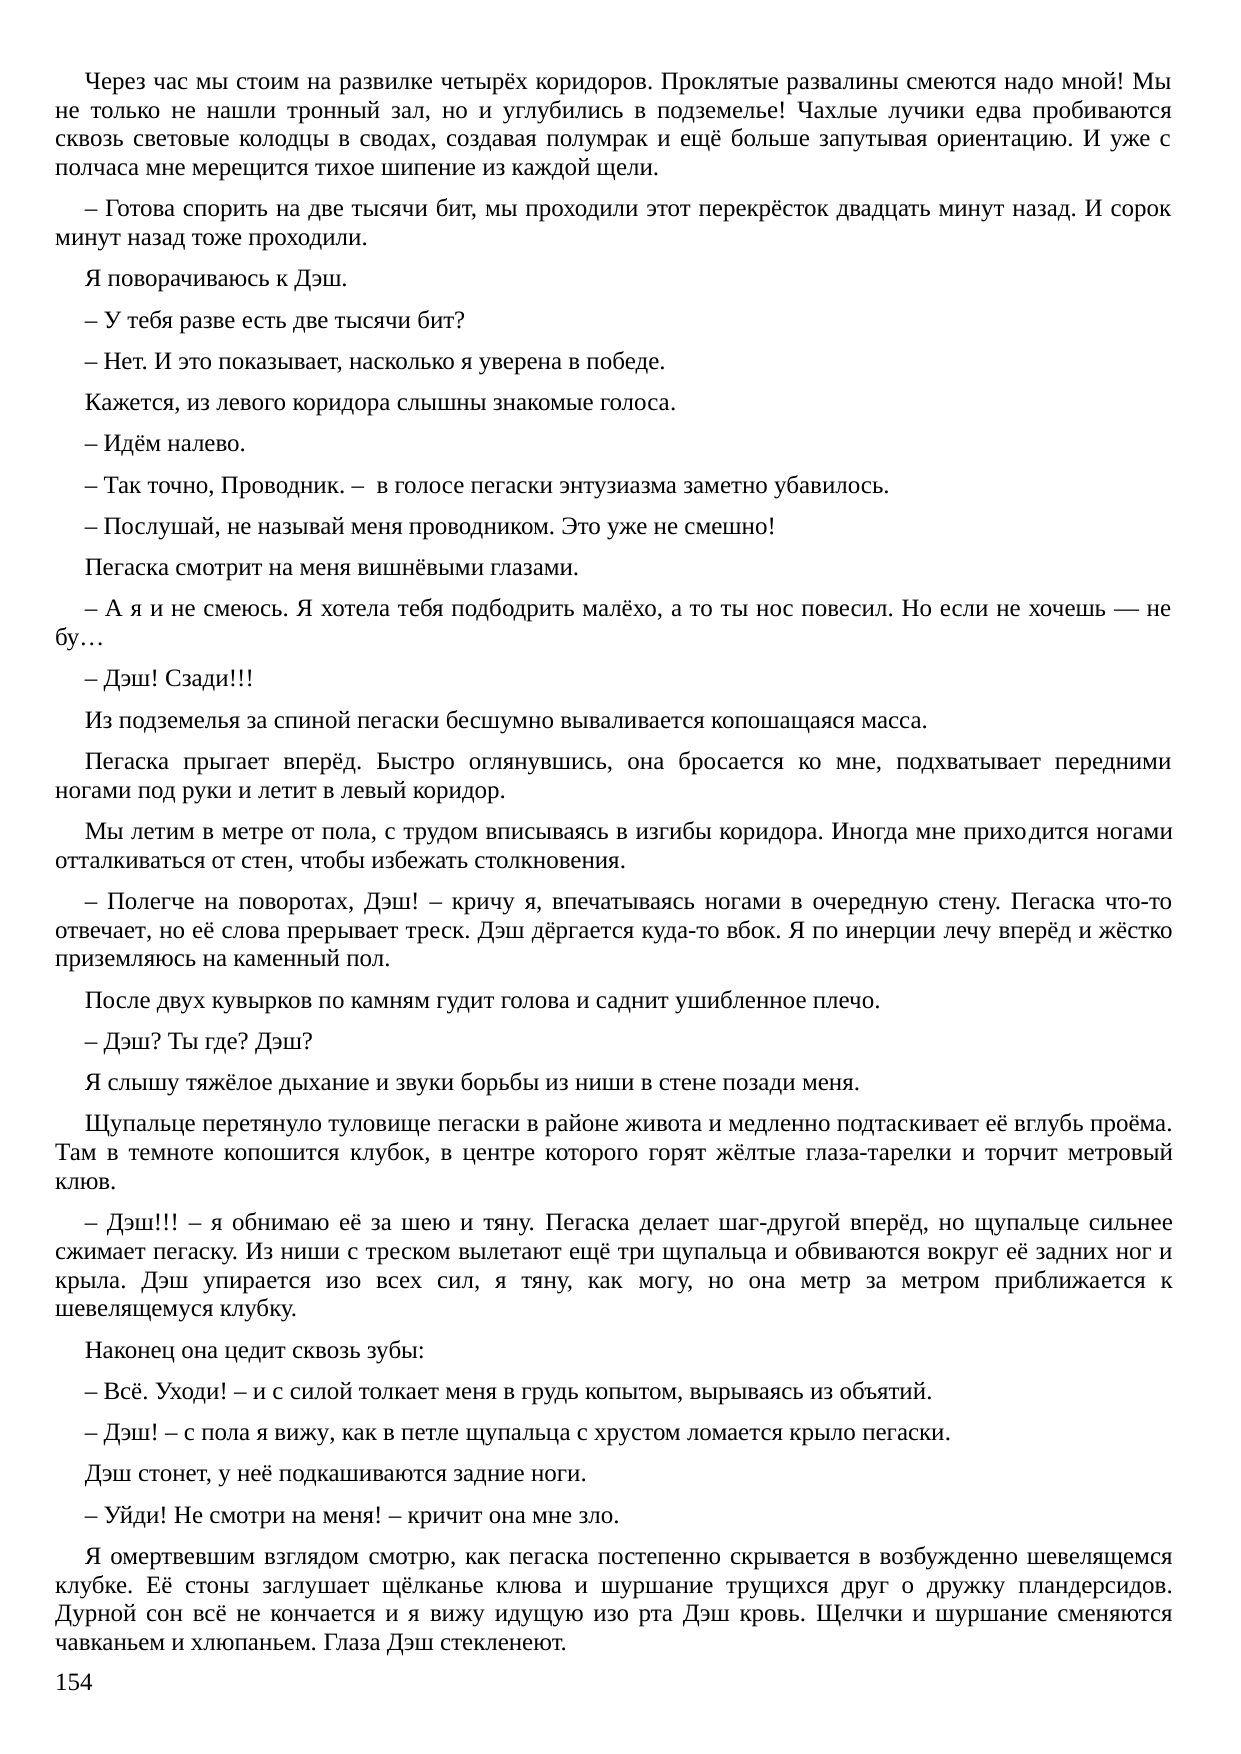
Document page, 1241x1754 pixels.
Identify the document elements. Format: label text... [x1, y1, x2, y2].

text Пегаска смотрит на меня вишнёвыми глазами. [55, 552, 1173, 581]
text Пегаска прыгает вперёд. Быстро оглянувшись, она бросается ко мне, подхватывает передними ногами под руки и летит в левый коридор. [55, 746, 1173, 803]
text – Нет. И это показывает, насколько я уверена в победе. [55, 346, 1173, 375]
text Кажется, из левого коридора слышны знакомые голоса. [55, 387, 1173, 416]
text – Всё. Уходи! – и с силой толкает меня в грудь копытом, вырываясь из объятий. [55, 1376, 1173, 1405]
text – Идём налево. [55, 428, 1173, 457]
text После двух кувырков по камням гудит голова и саднит ушибленное плечо. [55, 985, 1173, 1013]
text – Так точно, Проводник. – в голосе пегаски энтузиазма заметно убавилось. [55, 470, 1173, 498]
text Я поворачиваюсь к Дэш. [55, 263, 1173, 292]
text Наконец она цедит сквозь зубы: [55, 1335, 1173, 1363]
text Из подземелья за спиной пегаски бесшумно вываливается копошащаяся масса. [55, 705, 1173, 733]
text – Дэш! Сзади!!! [55, 663, 1173, 692]
text – Дэш? Ты где? Дэш? [55, 1026, 1173, 1055]
text Мы летим в метре от пола, с трудом вписываясь в изгибы коридора. Иногда мне приходится ногами отталкиваться от стен, чтобы избежать столкновения. [55, 816, 1173, 873]
text – Уйди! Не смотри на меня! – кричит она мне зло. [55, 1500, 1173, 1528]
text Через час мы стоим на развилке четырёх коридоров. Проклятые развалины смеются надо мной! Мы не только не нашли тронный зал, но и углубились в подземелье! Чахлые лучики едва пробиваются сквозь световые колодцы в сводах, создавая полумрак и ещё больше запутывая ориентацию. И уже с полчаса мне мерещится тихое шипение из каждой щели. [55, 66, 1173, 181]
text – Готова спорить на две тысячи бит, мы проходили этот перекрёсток двадцать минут назад. И сорок минут назад тоже проходили. [55, 193, 1173, 251]
text – Дэш!!! – я обнимаю её за шею и тяну. Пегаска делает шаг-другой вперёд, но щупальце сильнее сжимает пегаску. Из ниши с треском вылетают ещё три щупальца и обвиваются вокруг её задних ног и крыла. Дэш упирается изо всех сил, я тяну, как могу, но она метр за метром приближается к шевелящемуся клубку. [55, 1207, 1173, 1322]
text – Послушай, не называй меня проводником. Это уже не смешно! [55, 511, 1173, 540]
text – А я и не смеюсь. Я хотела тебя подбодрить малёхо, а то ты нос повесил. Но если не хочешь — не бу… [55, 593, 1173, 651]
text Я омертвевшим взглядом смотрю, как пегаска постепенно скрывается в возбужденно шевелящемся клубке. Её стоны заглушает щёлканье клюва и шуршание трущихся друг о дружку пландерсидов. Дурной сон всё не кончается и я вижу идущую изо рта Дэш кровь. Щелчки и шуршание сменяются чавканьем и хлюпаньем. Глаза Дэш стекленеют. [55, 1541, 1173, 1656]
text – Дэш! – с пола я вижу, как в петле щупальца с хрустом ломается крыло пегаски. [55, 1417, 1173, 1446]
text Я слышу тяжёлое дыхание и звуки борьбы из ниши в стене позади меня. [55, 1067, 1173, 1096]
text Дэш стонет, у неё подкашиваются задние ноги. [55, 1458, 1173, 1487]
text Щупальце перетянуло туловище пегаски в районе живота и медленно подтаскивает её вглубь проёма. Там в темноте копошится клубок, в центре которого горят жёлтые глаза-тарелки и торчит метровый клюв. [55, 1108, 1173, 1195]
text – Полегче на поворотах, Дэш! – кричу я, впечатываясь ногами в очередную стену. Пегаска что-то отвечает, но её слова прерывает треск. Дэш дёргается куда-то вбок. Я по инерции лечу вперёд и жёстко приземляюсь на каменный пол. [55, 886, 1173, 972]
text – У тебя разве есть две тысячи бит? [55, 305, 1173, 333]
